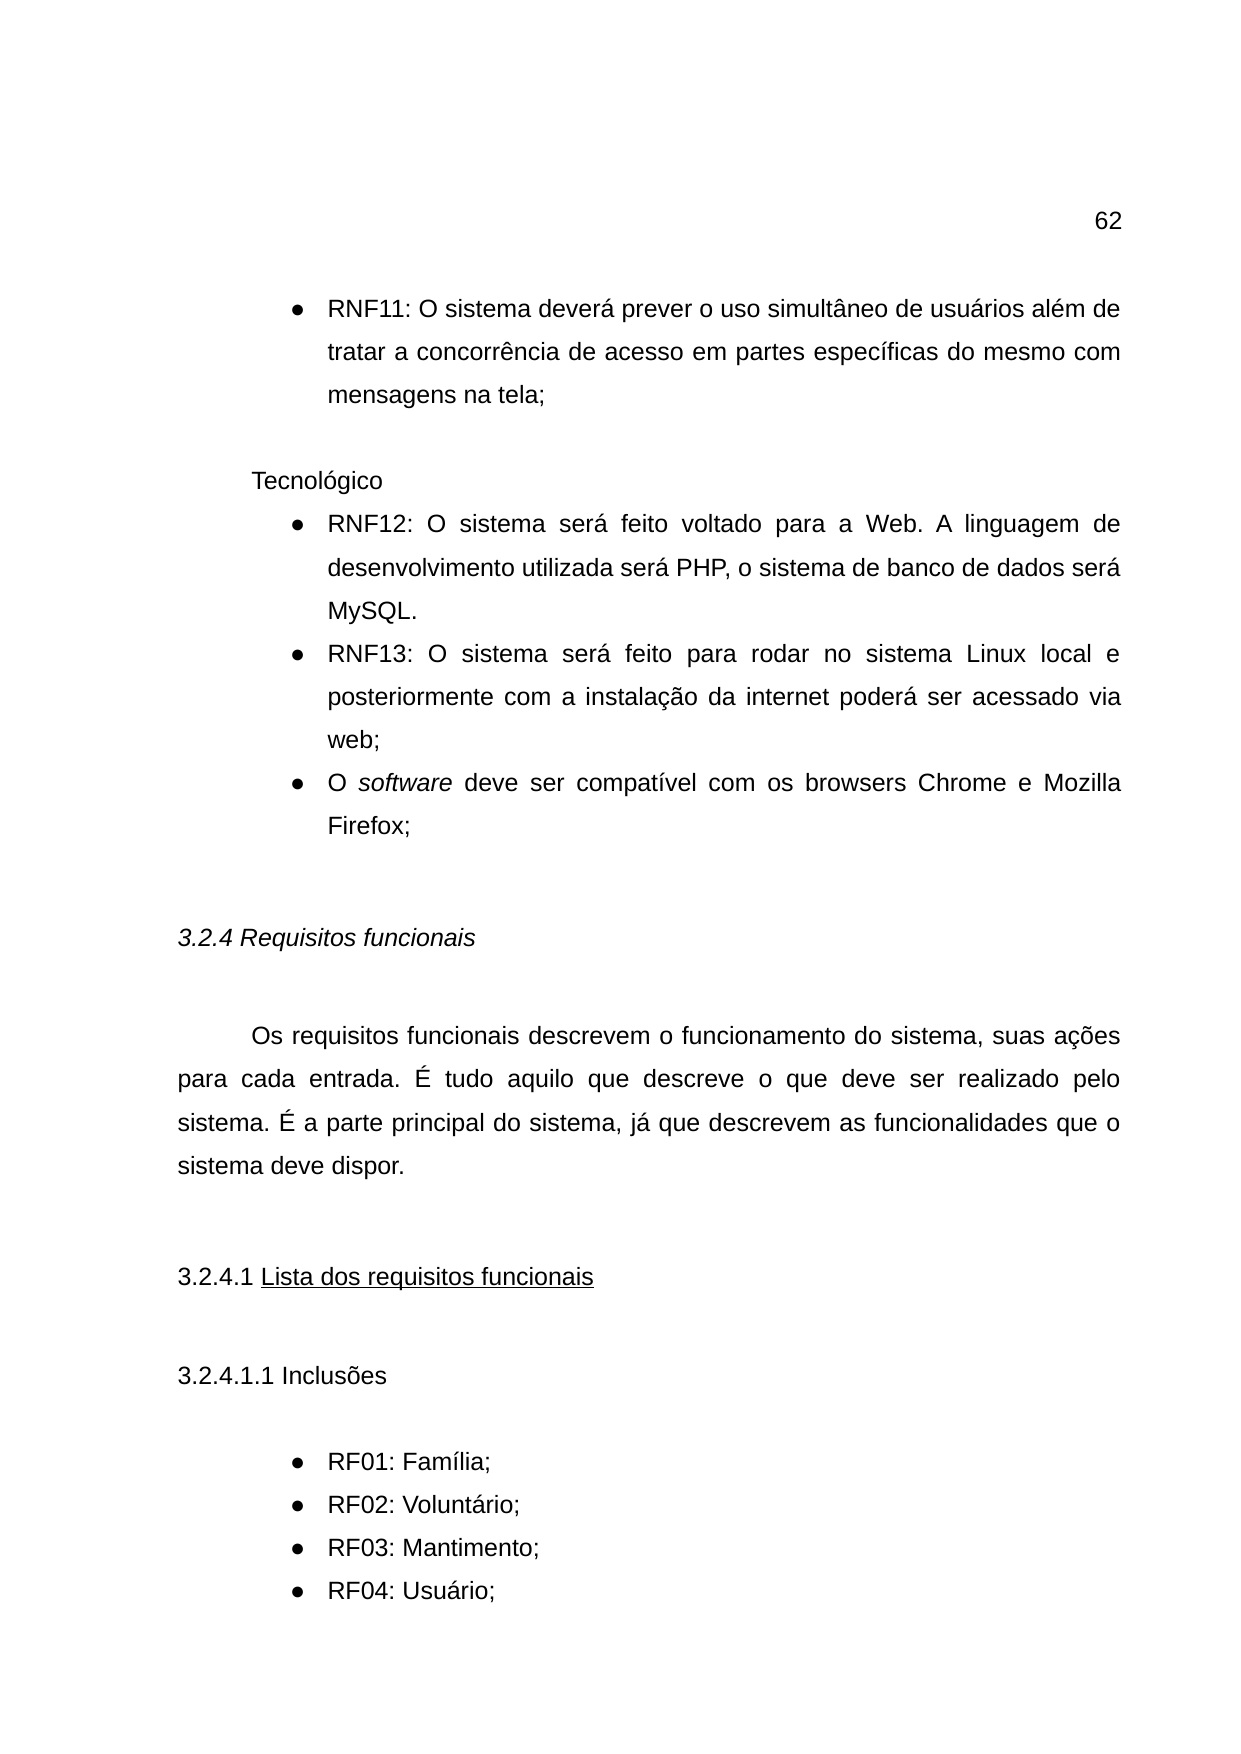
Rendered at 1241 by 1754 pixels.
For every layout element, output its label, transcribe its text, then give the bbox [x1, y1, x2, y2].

list RNF11: O sistema deverá prever o uso simultâneo de usuários além de tratar a concorrência de acesso em partes específicas do mesmo com mensagens na tela; [290, 294, 1122, 409]
subtitle 3.2.4 Requisitos funcionais [177, 922, 1122, 951]
list RF01: Família; [290, 1447, 1122, 1476]
list RF02: Voluntário; [290, 1490, 1122, 1519]
list RNF13: O sistema será feito para rodar no sistema Linux local e posteriormente com a instalação da internet poderá ser acessado via web; [290, 639, 1122, 754]
list RNF12: O sistema será feito voltado para a Web. A linguagem de desenvolvimento utilizada será PHP, o sistema de banco de dados será MySQL. [290, 509, 1122, 624]
text Os requisitos funcionais descrevem o funcionamento do sistema, suas ações para cada entrada. É tudo aquilo que descreve o que deve ser realizado pelo sistema. É a parte principal do sistema, já que descrevem as funcionalidades que o sistema deve dispor. [177, 1021, 1122, 1179]
list O software deve ser compatível com os browsers Chrome e Mozilla Firefox; [290, 768, 1122, 840]
text Tecnológico [177, 466, 1122, 495]
list RF03: Mantimento; [290, 1533, 1122, 1562]
list RF04: Usuário; [290, 1576, 1122, 1605]
text 3.2.4.1.1 Inclusões [177, 1361, 1122, 1389]
subtitle 3.2.4.1 Lista dos requisitos funcionais [177, 1262, 1122, 1291]
